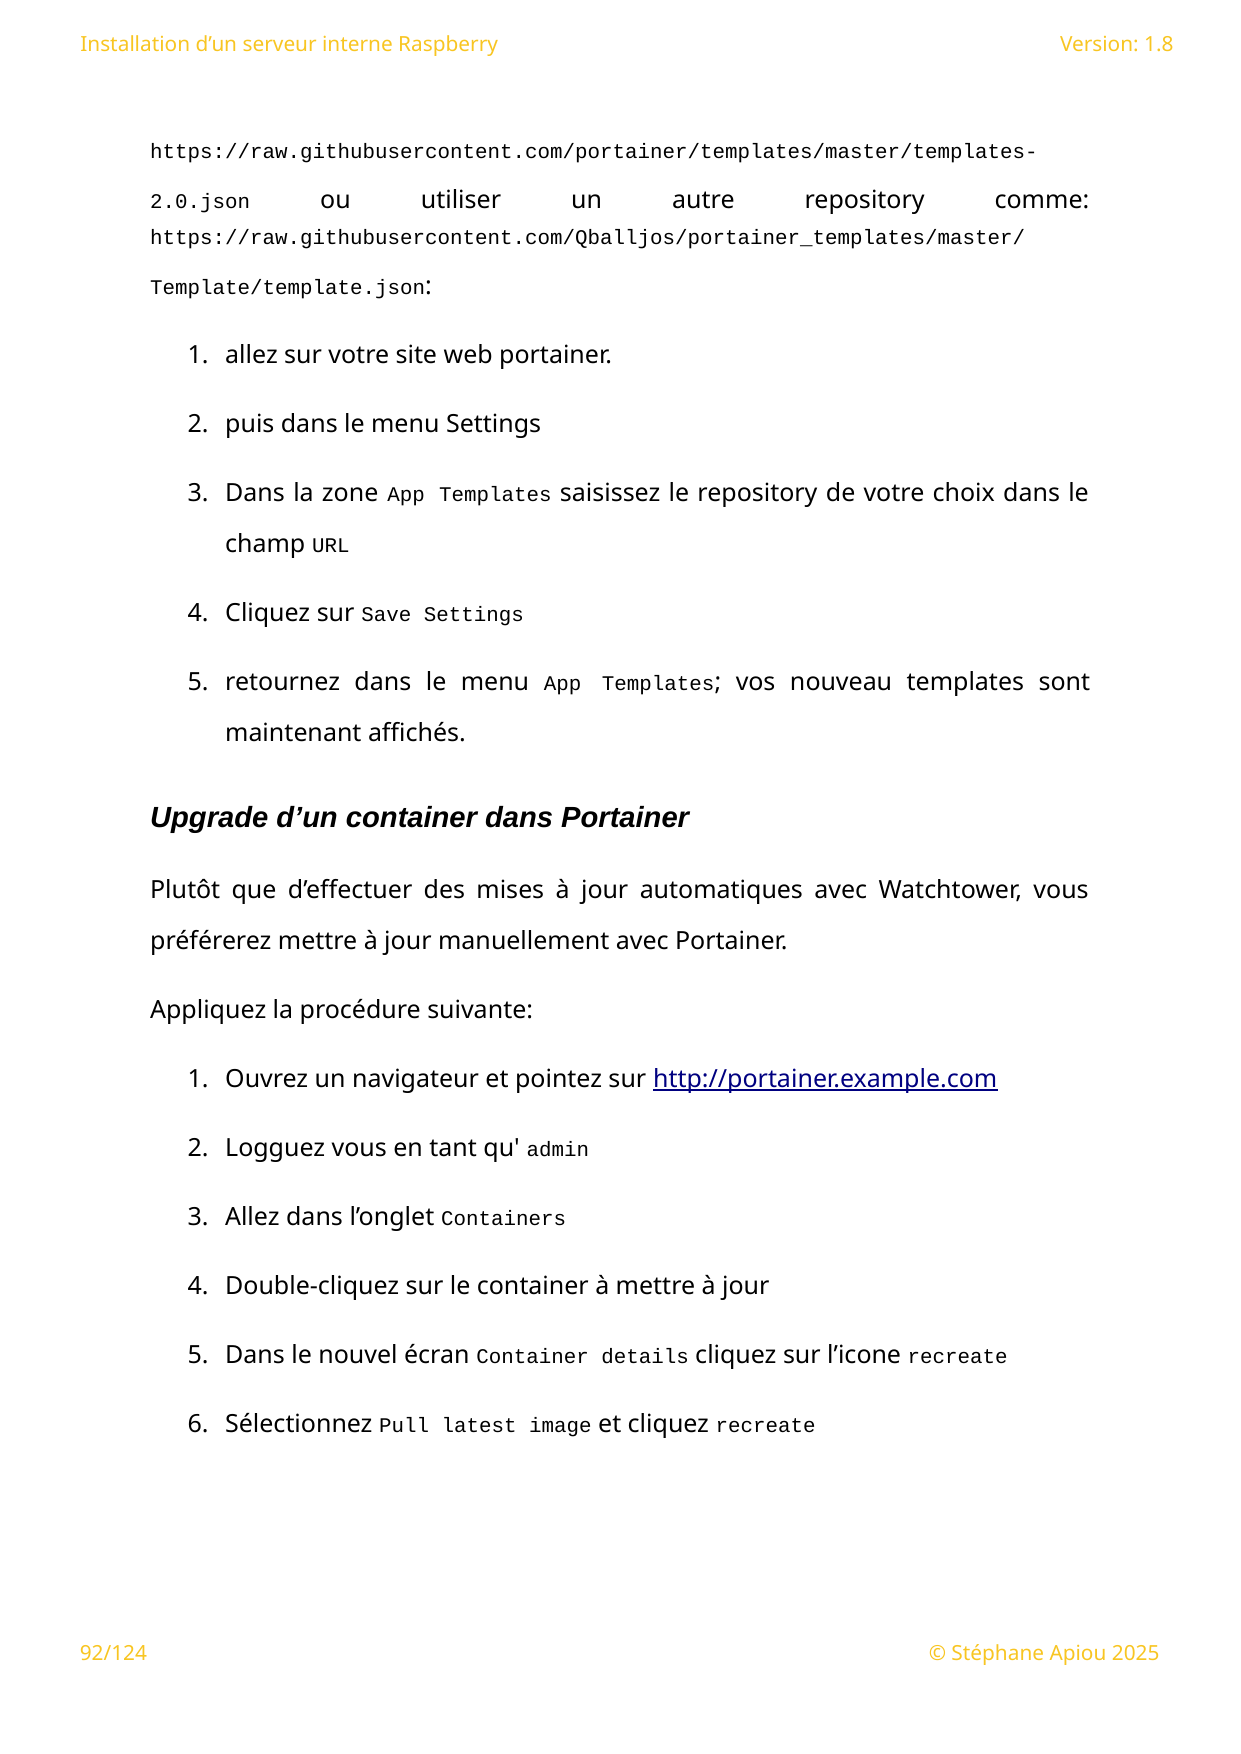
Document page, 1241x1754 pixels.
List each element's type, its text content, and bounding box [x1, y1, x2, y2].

list Dans le nouvel écran Container details cliquez sur l’icone recreate [187, 1336, 1090, 1370]
list Allez dans l’onglet Containers [187, 1198, 1090, 1232]
text Plutôt que d’effectuer des mises à jour automatiques avec Watchtower, vous préférerez mettre à jour manuellement avec Portainer. [150, 871, 1090, 957]
list allez sur votre site web portainer. [187, 337, 1090, 371]
list Cliquez sur Save Settings [187, 595, 1090, 629]
text Appliquez la procédure suivante: [150, 991, 1090, 1026]
text https://raw.githubusercontent.com/portainer/templates/master/templates-2.0.json ou utiliser un autre repository comme: https://raw.githubusercontent.com/Qballjos/portainer_templates/master/Template/template.json: [150, 141, 1090, 302]
list Double-cliquez sur le container à mettre à jour [187, 1267, 1090, 1301]
list puis dans le menu Settings [187, 406, 1090, 440]
list Logguez vous en tant qu' admin [187, 1129, 1090, 1163]
list Ouvrez un navigateur et pointez sur http://portainer.example.com [187, 1060, 1090, 1094]
list retournez dans le menu App Templates; vos nouveau templates sont maintenant affichés. [187, 664, 1090, 749]
subtitle Upgrade d’un container dans Portainer [150, 800, 1090, 833]
list Dans la zone App Templates saisissez le repository de votre choix dans le champ URL [187, 475, 1090, 560]
list Sélectionnez Pull latest image et cliquez recreate [187, 1405, 1090, 1439]
